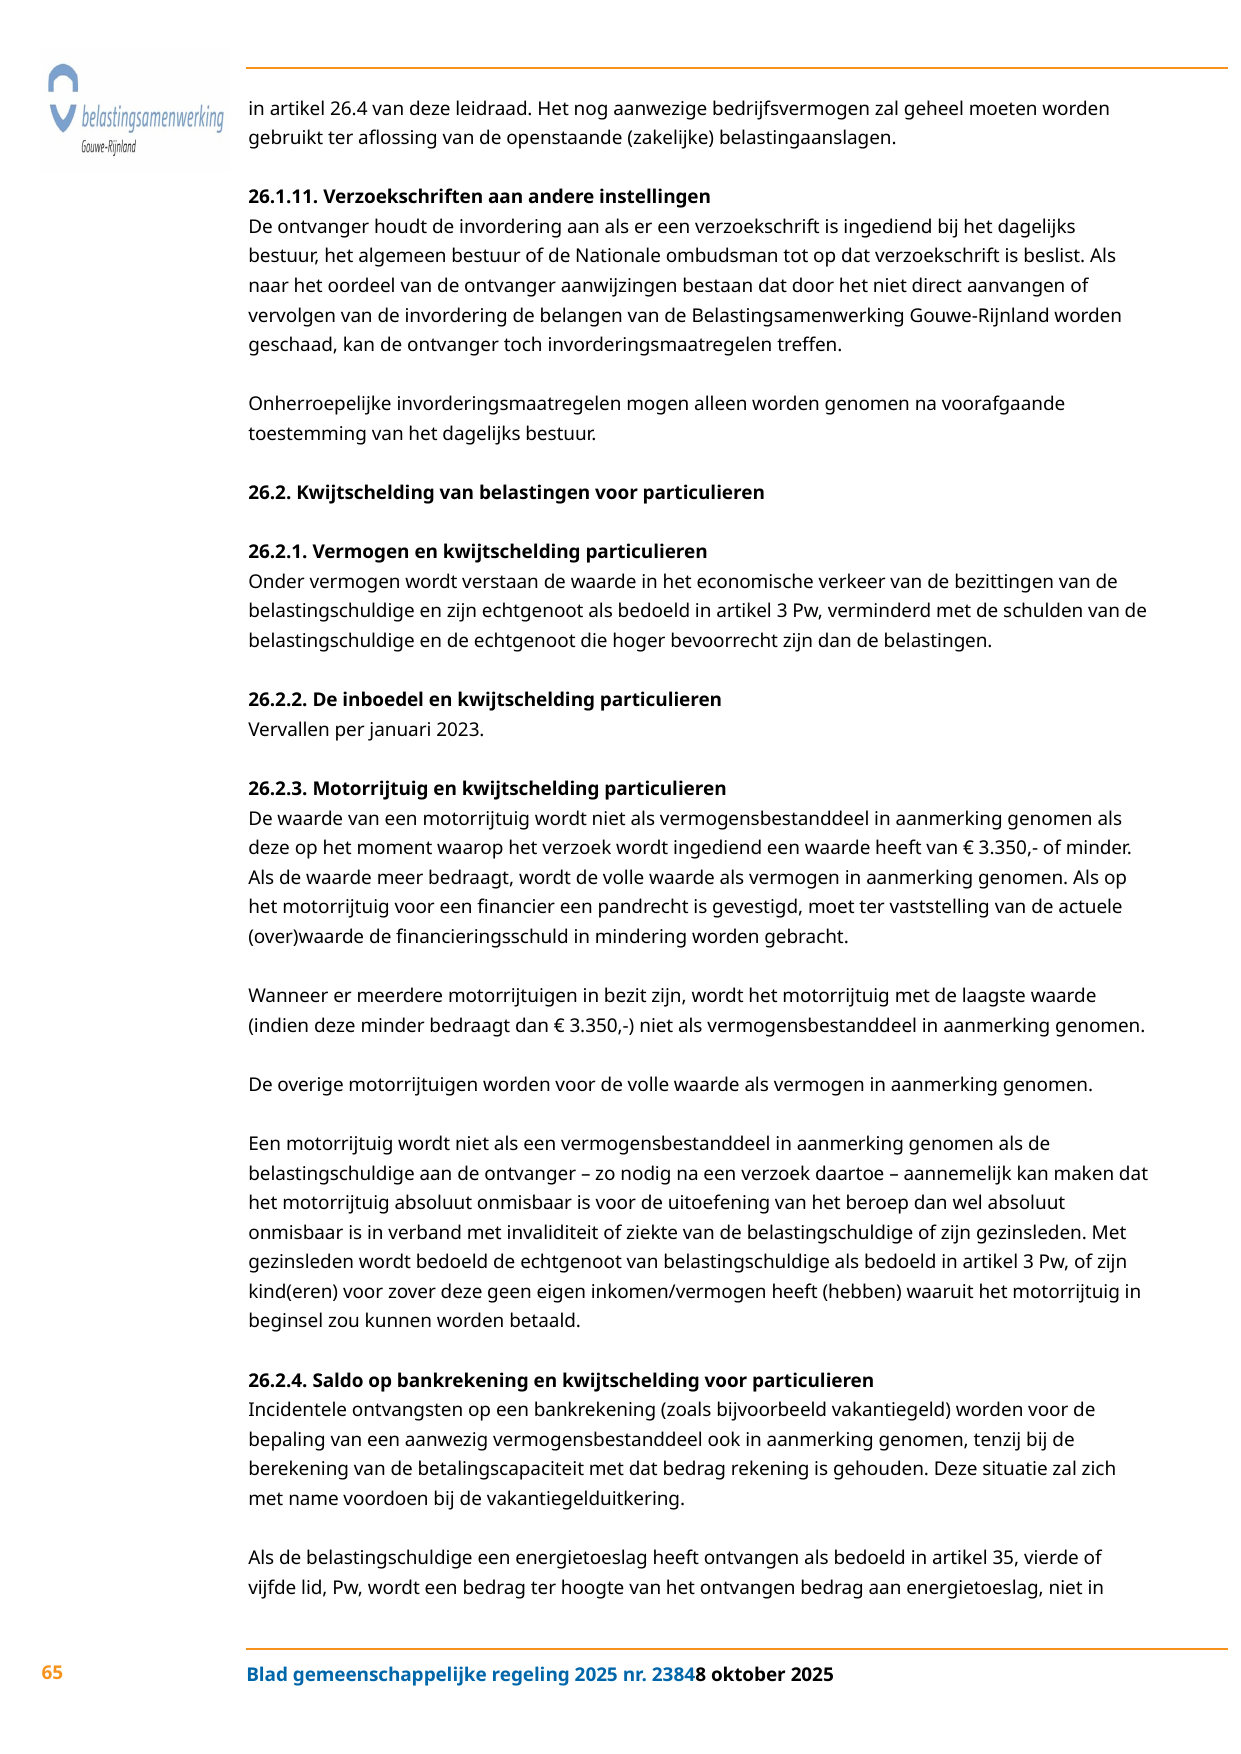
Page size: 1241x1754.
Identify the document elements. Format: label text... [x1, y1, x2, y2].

text Onder vermogen wordt verstaan de waarde in het economische verkeer van de bezittingen van de belastingschuldige en zijn echtgenoot als bedoeld in artikel 3 Pw, verminderd met de schulden van de belastingschuldige en de echtgenoot die hoger bevoorrecht zijn dan de belastingen. [248, 568, 1152, 653]
text De overige motorrijtuigen worden voor de volle waarde als vermogen in aanmerking genomen. [248, 1071, 1152, 1097]
text in artikel 26.4 van deze leidraad. Het nog aanwezige bedrijfsvermogen zal geheel moeten worden gebruikt ter aflossing van de openstaande (zakelijke) belastingaanslagen. [248, 95, 1152, 150]
text Incidentele ontvangsten op een bankrekening (zoals bijvoorbeeld vakantiegeld) worden voor de bepaling van een aanwezig vermogensbestanddeel ook in aanmerking genomen, tenzij bij de berekening van de betalingscapaciteit met dat bedrag rekening is gehouden. Deze situatie zal zich met name voordoen bij de vakantiegelduitkering. [248, 1396, 1152, 1511]
text De waarde van een motorrijtuig wordt niet als vermogensbestanddeel in aanmerking genomen als deze op het moment waarop het verzoek wordt ingediend een waarde heeft van € 3.350,- of minder. Als de waarde meer bedraagt, wordt de volle waarde als vermogen in aanmerking genomen. Als op het motorrijtuig voor een financier een pandrecht is gevestigd, moet ter vaststelling van de actuele (over)waarde de financieringsschuld in mindering worden gebracht. [248, 805, 1152, 949]
text 26.2. Kwijtschelding van belastingen voor particulieren [248, 479, 1152, 505]
text 26.2.1. Vermogen en kwijtschelding particulieren [248, 538, 1152, 564]
text 26.2.3. Motorrijtuig en kwijtschelding particulieren [248, 775, 1152, 801]
text Een motorrijtuig wordt niet als een vermogensbestanddeel in aanmerking genomen als de belastingschuldige aan de ontvanger – zo nodig na een verzoek daartoe – aannemelijk kan maken dat het motorrijtuig absoluut onmisbaar is voor de uitoefening van het beroep dan wel absoluut onmisbaar is in verband met invaliditeit of ziekte van de belastingschuldige of zijn gezinsleden. Met gezinsleden wordt bedoeld de echtgenoot van belastingschuldige als bedoeld in artikel 3 Pw, of zijn kind(eren) voor zover deze geen eigen inkomen/vermogen heeft (hebben) waaruit het motorrijtuig in beginsel zou kunnen worden betaald. [248, 1130, 1152, 1333]
text Vervallen per januari 2023. [248, 716, 1152, 742]
text 26.2.4. Saldo op bankrekening en kwijtschelding voor particulieren [248, 1367, 1152, 1393]
text 26.2.2. De inboedel en kwijtschelding particulieren [248, 686, 1152, 712]
picture [41, 47, 231, 172]
text De ontvanger houdt de invordering aan als er een verzoekschrift is ingediend bij het dagelijks bestuur, het algemeen bestuur of de Nationale ombudsman tot op dat verzoekschrift is beslist. Als naar het oordeel van de ontvanger aanwijzingen bestaan dat door het niet direct aanvangen of vervolgen van de invordering de belangen van de Belastingsamenwerking Gouwe-Rijnland worden geschaad, kan de ontvanger toch invorderingsmaatregelen treffen. [248, 213, 1152, 357]
text Als de belastingschuldige een energietoeslag heeft ontvangen als bedoeld in artikel 35, vierde of vijfde lid, Pw, wordt een bedrag ter hoogte van het ontvangen bedrag aan energietoeslag, niet in [248, 1544, 1152, 1600]
text Wanneer er meerdere motorrijtuigen in bezit zijn, wordt het motorrijtuig met de laagste waarde (indien deze minder bedraagt dan € 3.350,-) niet als vermogensbestanddeel in aanmerking genomen. [248, 982, 1152, 1038]
text Onherroepelijke invorderingsmaatregelen mogen alleen worden genomen na voorafgaande toestemming van het dagelijks bestuur. [248, 391, 1152, 446]
text 26.1.11. Verzoekschriften aan andere instellingen [248, 183, 1152, 209]
